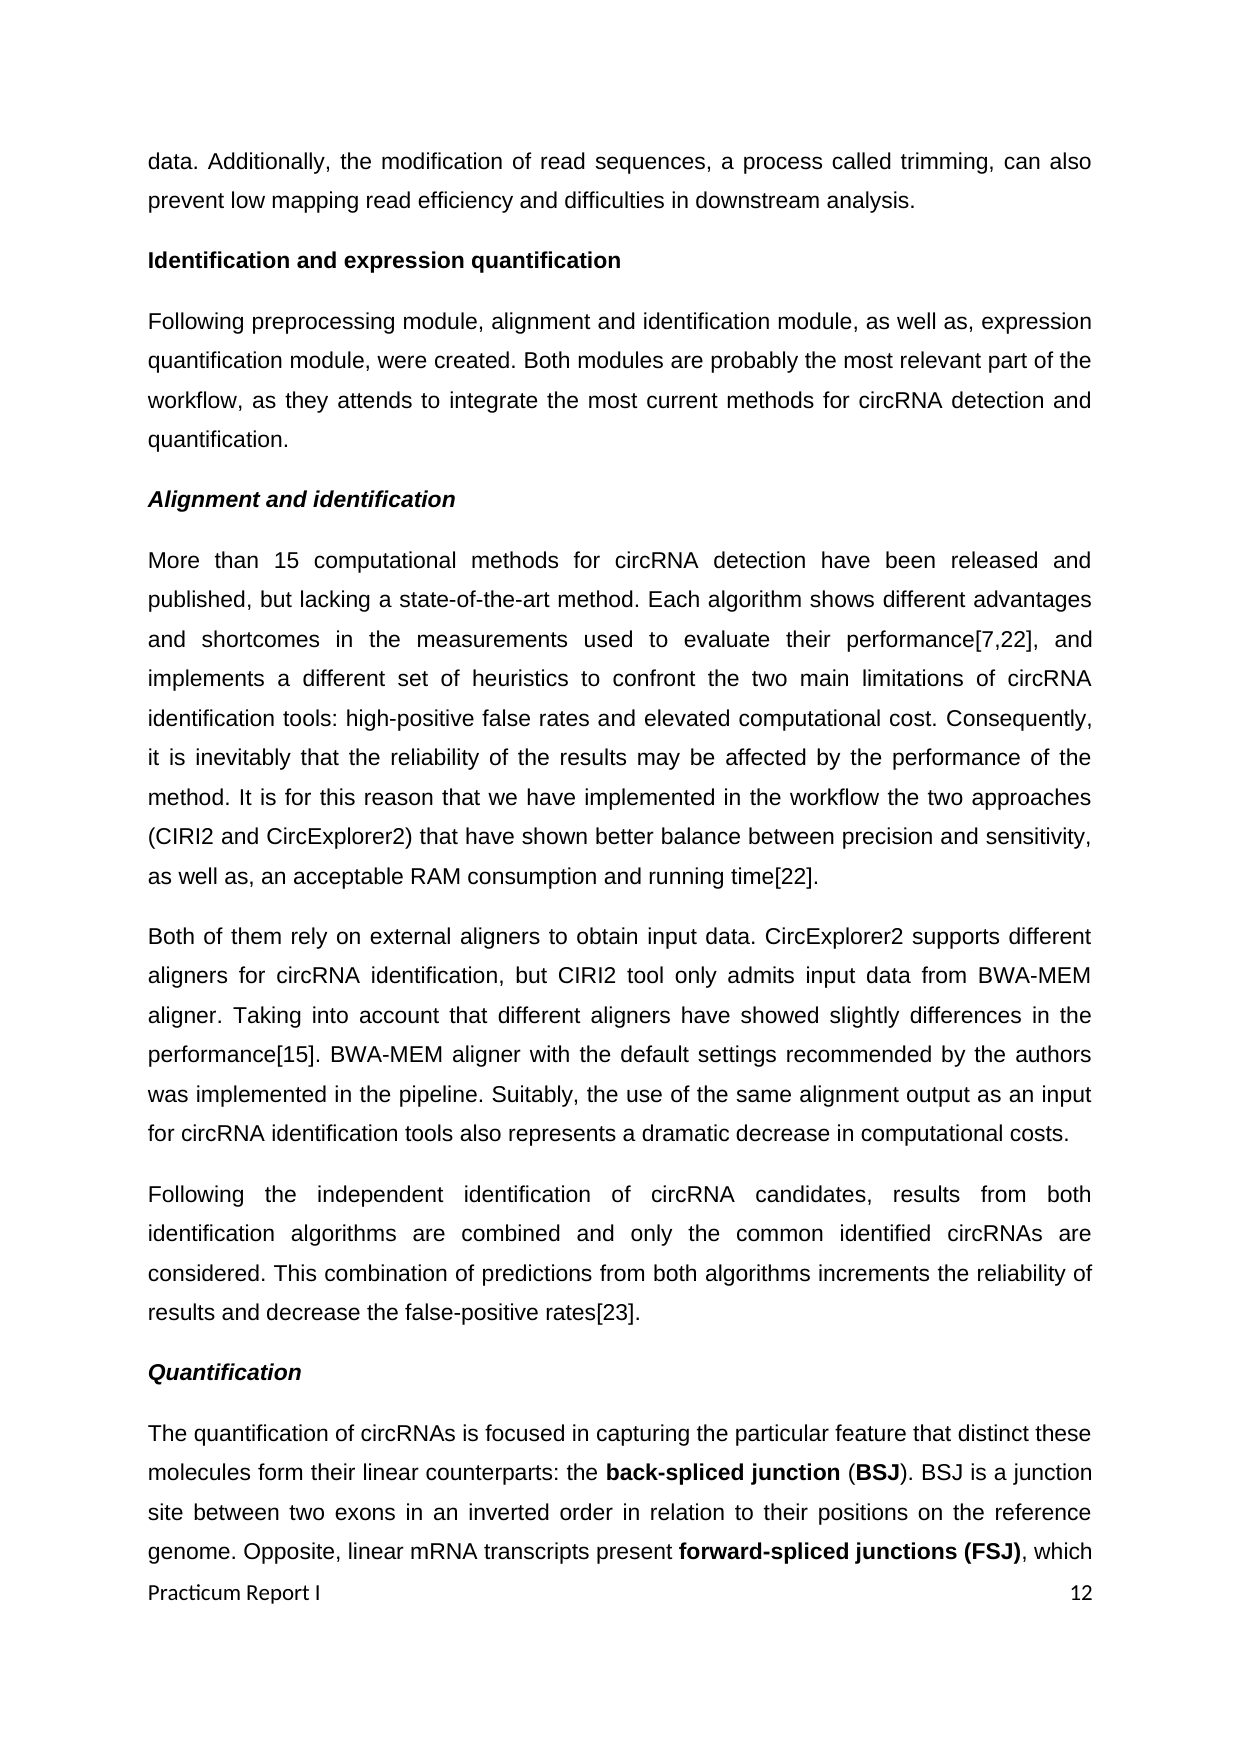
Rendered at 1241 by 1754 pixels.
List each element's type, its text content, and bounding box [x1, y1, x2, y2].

text data. Additionally, the modification of read sequences, a process called trimming, can also prevent low mapping read efficiency and difficulties in downstream analysis. [148, 148, 1093, 213]
text Identification and expression quantification [148, 247, 1093, 274]
text Both of them rely on external aligners to obtain input data. CircExplorer2 supports different aligners for circRNA identification, but CIRI2 tool only admits input data from BWA-MEM aligner. Taking into account that different aligners have showed slightly differences in the performance[15]⁠. BWA-MEM aligner with the default settings recommended by the authors was implemented in the pipeline. Suitably, the use of the same alignment output as an input for circRNA identification tools also represents a dramatic decrease in computational costs. [148, 923, 1093, 1147]
text The quantification of circRNAs is focused in capturing the particular feature that distinct these molecules form their linear counterparts: the back-spliced junction (BSJ). BSJ is a junction site between two exons in an inverted order in relation to their positions on the reference genome. Opposite, linear mRNA transcripts present forward-spliced junctions (FSJ), which [148, 1420, 1093, 1564]
text Quantification [148, 1359, 1093, 1386]
text Following preprocessing module, alignment and identification module, as well as, expression quantification module, were created. Both modules are probably the most relevant part of the workflow, as they attends to integrate the most current methods for circRNA detection and quantification. [148, 308, 1093, 452]
text Alignment and identification [148, 486, 1093, 513]
text Following the independent identification of circRNA candidates, results from both identification algorithms are combined and only the common identified circRNAs are considered. This combination of predictions from both algorithms increments the reliability of results and decrease the false-positive rates[23]⁠. [148, 1181, 1093, 1325]
text More than 15 computational methods for circRNA detection have been released and published, but lacking a state-of-the-art method. Each algorithm shows different advantages and shortcomes in the measurements used to evaluate their performance[7,22]⁠, and implements a different set of heuristics to confront the two main limitations of circRNA identification tools: high-positive false rates and elevated computational cost. Consequently, it is inevitably that the reliability of the results may be affected by the performance of the method. It is for this reason that we have implemented in the workflow the two approaches (CIRI2 and CircExplorer2) that have shown better balance between precision and sensitivity, as well as, an acceptable RAM consumption and running time[22]⁠. [148, 547, 1093, 889]
